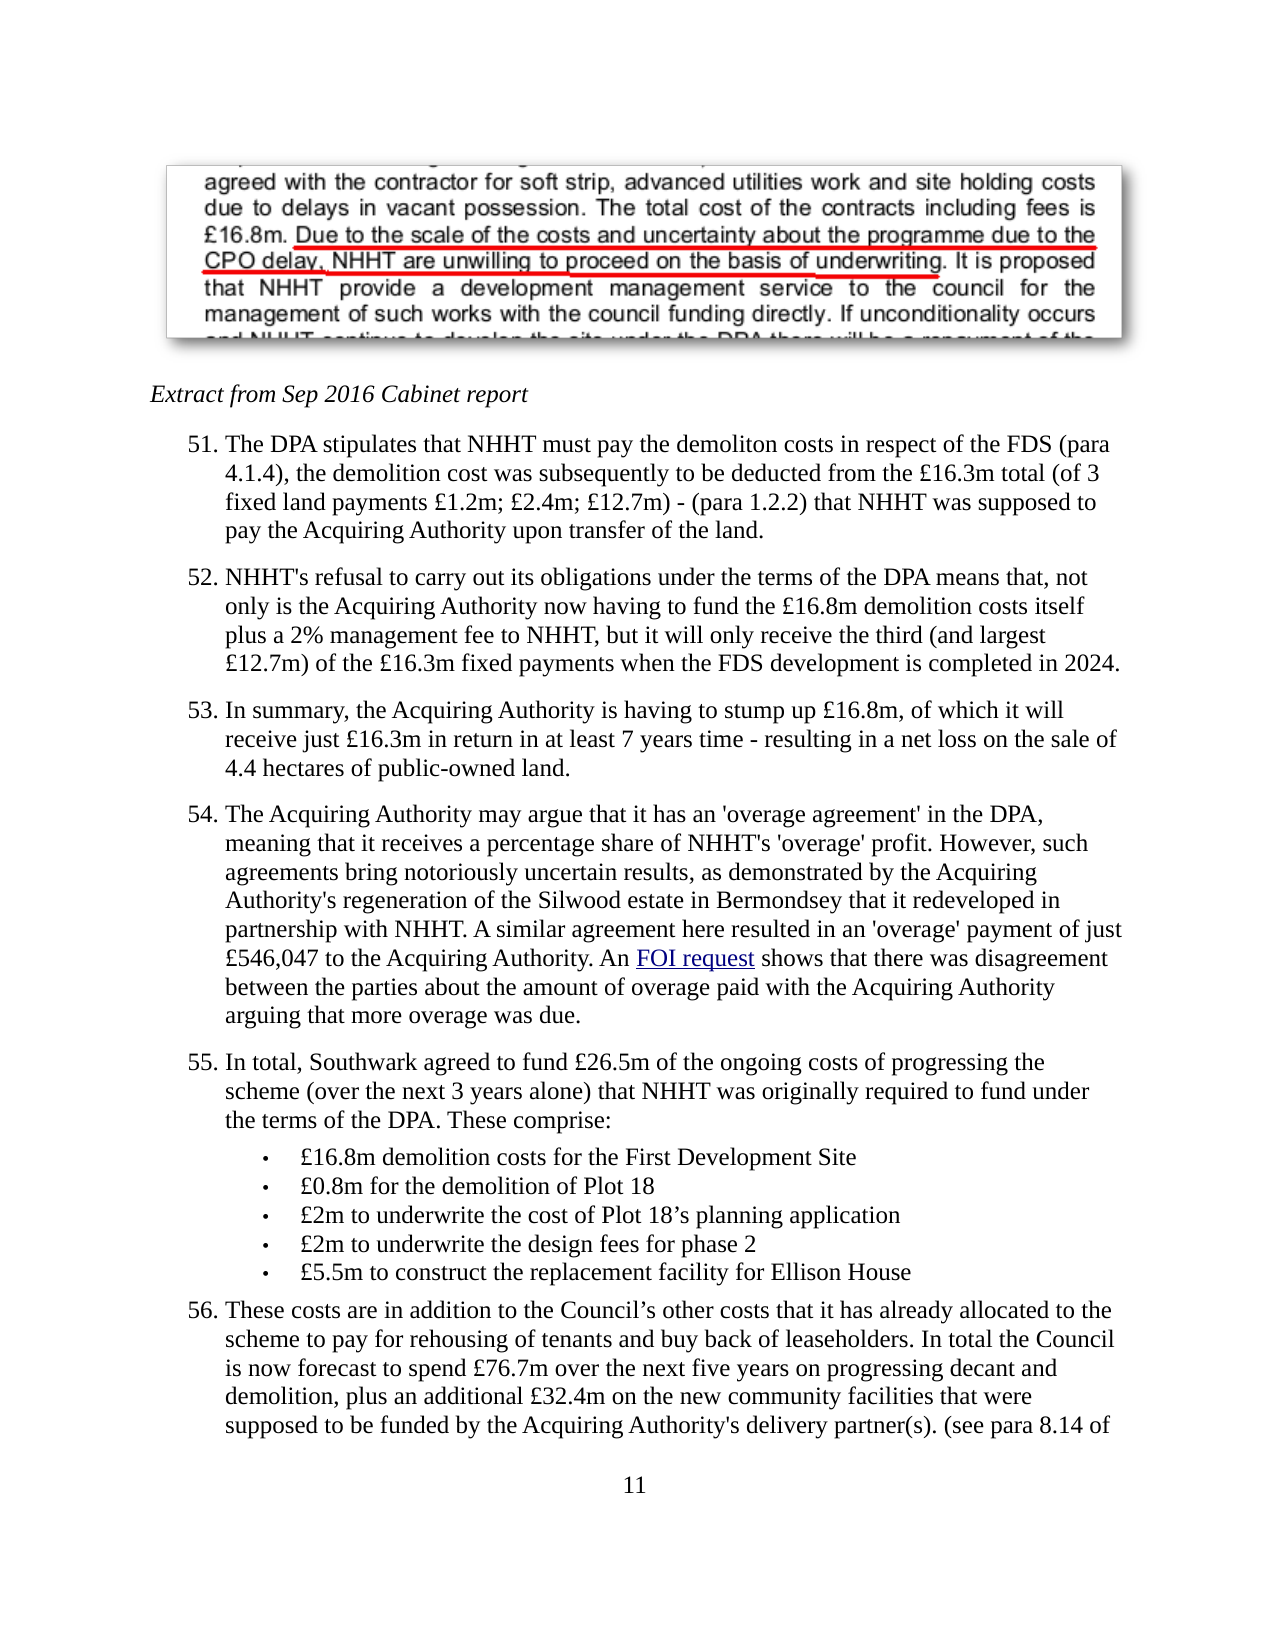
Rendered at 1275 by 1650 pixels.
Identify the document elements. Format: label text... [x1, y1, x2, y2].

list In summary, the Acquiring Authority is having to stump up £16.8m, of which it will receive just £16.3m in return in at least 7 years time - resulting in a net loss on the sale of 4.4 hectares of public-owned land. [187, 695, 1125, 781]
list £16.8m demolition costs for the First Development Site [262, 1142, 1125, 1171]
text Extract from Sep 2016 Cabinet report [150, 379, 1125, 408]
list These costs are in addition to the Council’s other costs that it has already allocated to the scheme to pay for rehousing of tenants and buy back of leaseholders. In total the Council is now forecast to spend £76.7m over the next five years on progressing decant and demolition, plus an additional £32.4m on the new community facilities that were supposed to be funded by the Acquiring Authority's delivery partner(s). (see para 8.14 of [187, 1295, 1125, 1439]
list £5.5m to construct the replacement facility for Ellison House [262, 1257, 1125, 1286]
list £0.8m for the demolition of Plot 18 [262, 1171, 1125, 1200]
picture [150, 150, 1150, 367]
list The DPA stipulates that NHHT must pay the demoliton costs in respect of the FDS (para 4.1.4), the demolition cost was subsequently to be deducted from the £16.3m total (of 3 fixed land payments £1.2m; £2.4m; £12.7m) - (para 1.2.2) that NHHT was supposed to pay the Acquiring Authority upon transfer of the land. [187, 429, 1125, 544]
list In total, Southwark agreed to fund £26.5m of the ongoing costs of progressing the scheme (over the next 3 years alone) that NHHT was originally required to fund under the terms of the DPA. These comprise: [187, 1047, 1125, 1133]
list £2m to underwrite the design fees for phase 2 [262, 1229, 1125, 1257]
list NHHT's refusal to carry out its obligations under the terms of the DPA means that, not only is the Acquiring Authority now having to fund the £16.8m demolition costs itself plus a 2% management fee to NHHT, but it will only receive the third (and largest £12.7m) of the £16.3m fixed payments when the FDS development is completed in 2024. [187, 562, 1125, 677]
list The Acquiring Authority may argue that it has an 'overage agreement' in the DPA, meaning that it receives a percentage share of NHHT's 'overage' profit. However, such agreements bring notoriously uncertain results, as demonstrated by the Acquiring Authority's regeneration of the Silwood estate in Bermondsey that it redeveloped in partnership with NHHT. A similar agreement here resulted in an 'overage' payment of just £546,047 to the Acquiring Authority. An FOI request shows that there was disagreement between the parties about the amount of overage paid with the Acquiring Authority arguing that more overage was due. [187, 799, 1125, 1029]
list £2m to underwrite the cost of Plot 18’s planning application [262, 1200, 1125, 1229]
